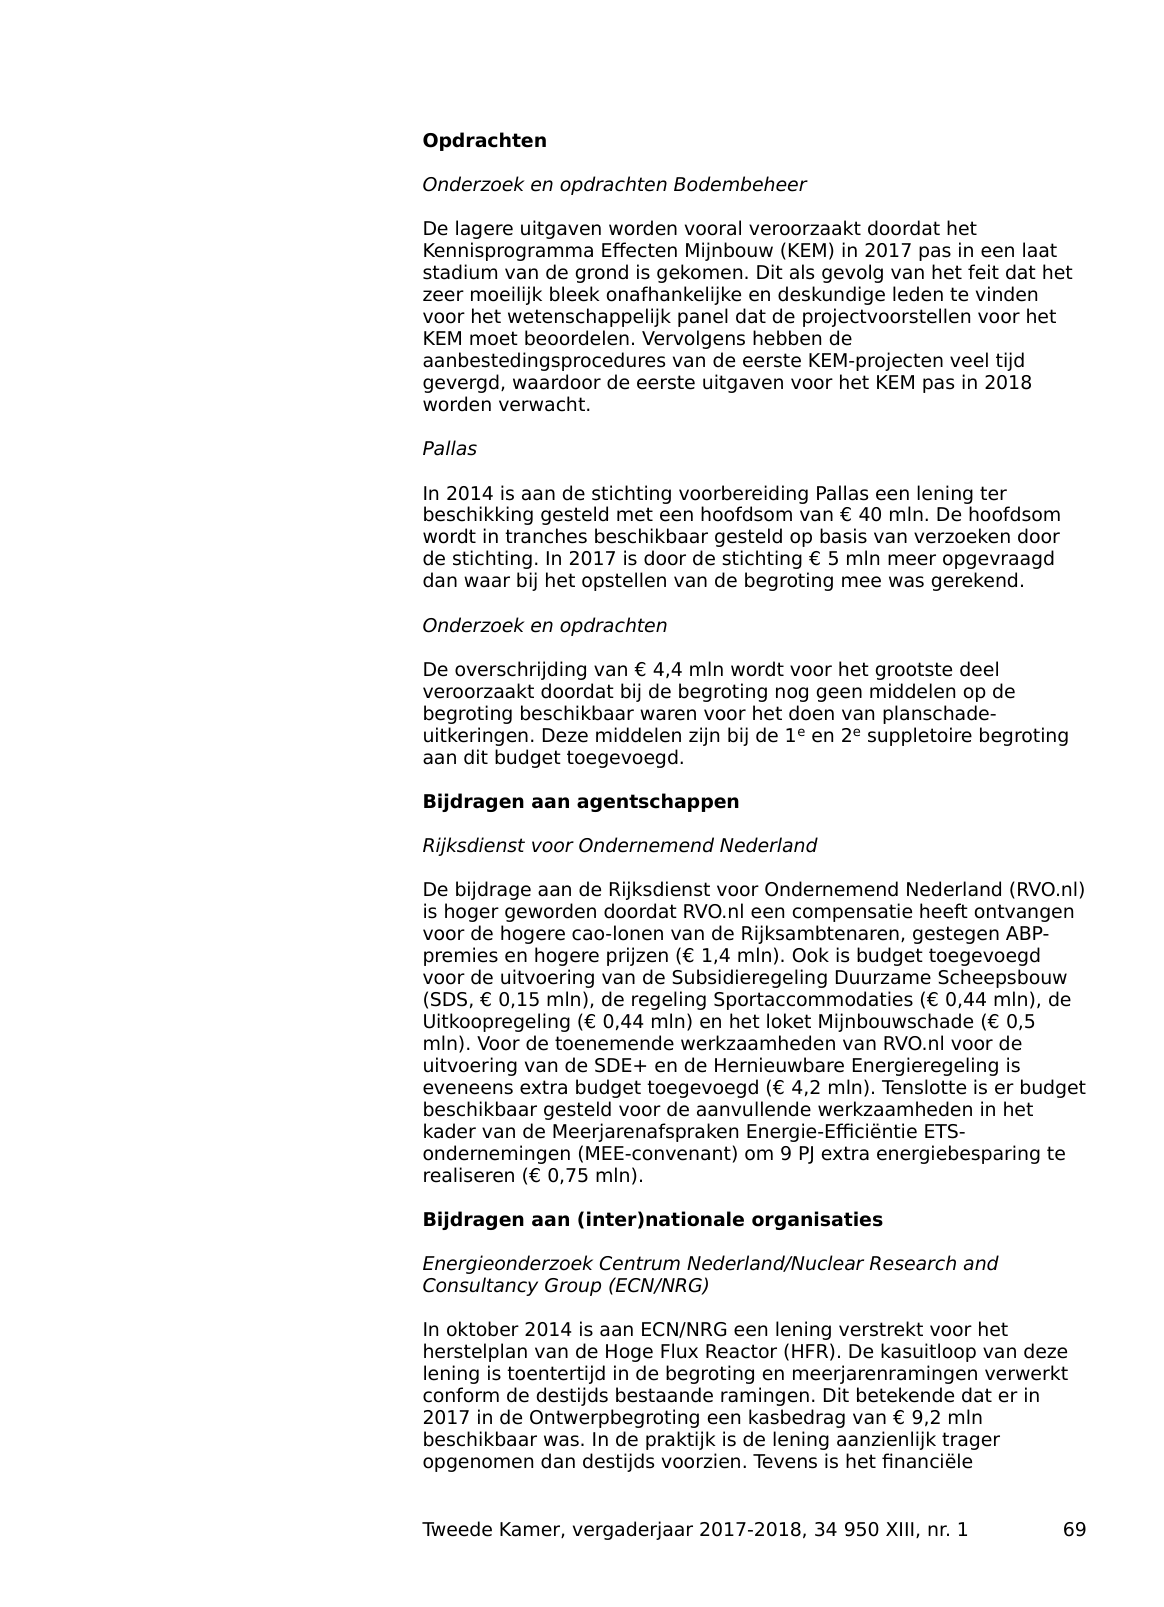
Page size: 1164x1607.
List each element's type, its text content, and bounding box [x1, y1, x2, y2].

text De lagere uitgaven worden vooral veroorzaakt doordat het Kennisprogramma Effecten Mijnbouw (KEM) in 2017 pas in een laat stadium van de grond is gekomen. Dit als gevolg van het feit dat het zeer moeilijk bleek onafhankelijke en deskundige leden te vinden voor het wetenschappelijk panel dat de projectvoorstellen voor het KEM moet beoordelen. Vervolgens hebben de aanbestedingsprocedures van de eerste KEM-projecten veel tijd gevergd, waardoor de eerste uitgaven voor het KEM pas in 2018 worden verwacht. [422, 218, 1087, 416]
subtitle Opdrachten [422, 130, 1087, 152]
text De overschrijding van € 4,4 mln wordt voor het grootste deel veroorzaakt doordat bij de begroting nog geen middelen op de begroting beschikbaar waren voor het doen van planschade-uitkeringen. Deze middelen zijn bij de 1e en 2e suppletoire begroting aan dit budget toegevoegd. [422, 659, 1087, 768]
text In 2014 is aan de stichting voorbereiding Pallas een lening ter beschikking gesteld met een hoofdsom van € 40 mln. De hoofdsom wordt in tranches beschikbaar gesteld op basis van verzoeken door de stichting. In 2017 is door de stichting € 5 mln meer opgevraagd dan waar bij het opstellen van de begroting mee was gerekend. [422, 482, 1087, 592]
text De bijdrage aan de Rijksdienst voor Ondernemend Nederland (RVO.nl) is hoger geworden doordat RVO.nl een compensatie heeft ontvangen voor de hogere cao-lonen van de Rijksambtenaren, gestegen ABP-premies en hogere prijzen (€ 1,4 mln). Ook is budget toegevoegd voor de uitvoering van de Subsidieregeling Duurzame Scheepsbouw (SDS, € 0,15 mln), de regeling Sportaccommodaties (€ 0,44 mln), de Uitkoopregeling (€ 0,44 mln) en het loket Mijnbouwschade (€ 0,5 mln). Voor de toenemende werkzaamheden van RVO.nl voor de uitvoering van de SDE+ en de Hernieuwbare Energieregeling is eveneens extra budget toegevoegd (€ 4,2 mln). Tenslotte is er budget beschikbaar gesteld voor de aanvullende werkzaamheden in het kader van de Meerjarenafspraken Energie-Efficiëntie ETS-ondernemingen (MEE-convenant) om 9 PJ extra energiebesparing te realiseren (€ 0,75 mln). [422, 879, 1087, 1187]
subtitle Pallas [422, 438, 1087, 460]
text In oktober 2014 is aan ECN/NRG een lening verstrekt voor het herstelplan van de Hoge Flux Reactor (HFR). De kasuitloop van deze lening is toentertijd in de begroting en meerjarenramingen verwerkt conform de destijds bestaande ramingen. Dit betekende dat er in 2017 in de Ontwerpbegroting een kasbedrag van € 9,2 mln beschikbaar was. In de praktijk is de lening aanzienlijk trager opgenomen dan destijds voorzien. Tevens is het financiële [422, 1319, 1087, 1473]
subtitle Energieonderzoek Centrum Nederland/Nuclear Research and Consultancy Group (ECN/NRG) [422, 1253, 1087, 1297]
subtitle Onderzoek en opdrachten Bodembeheer [422, 174, 1087, 196]
subtitle Bijdragen aan (inter)nationale organisaties [422, 1209, 1087, 1231]
subtitle Rijksdienst voor Ondernemend Nederland [422, 835, 1087, 857]
subtitle Bijdragen aan agentschappen [422, 791, 1087, 813]
subtitle Onderzoek en opdrachten [422, 614, 1087, 636]
